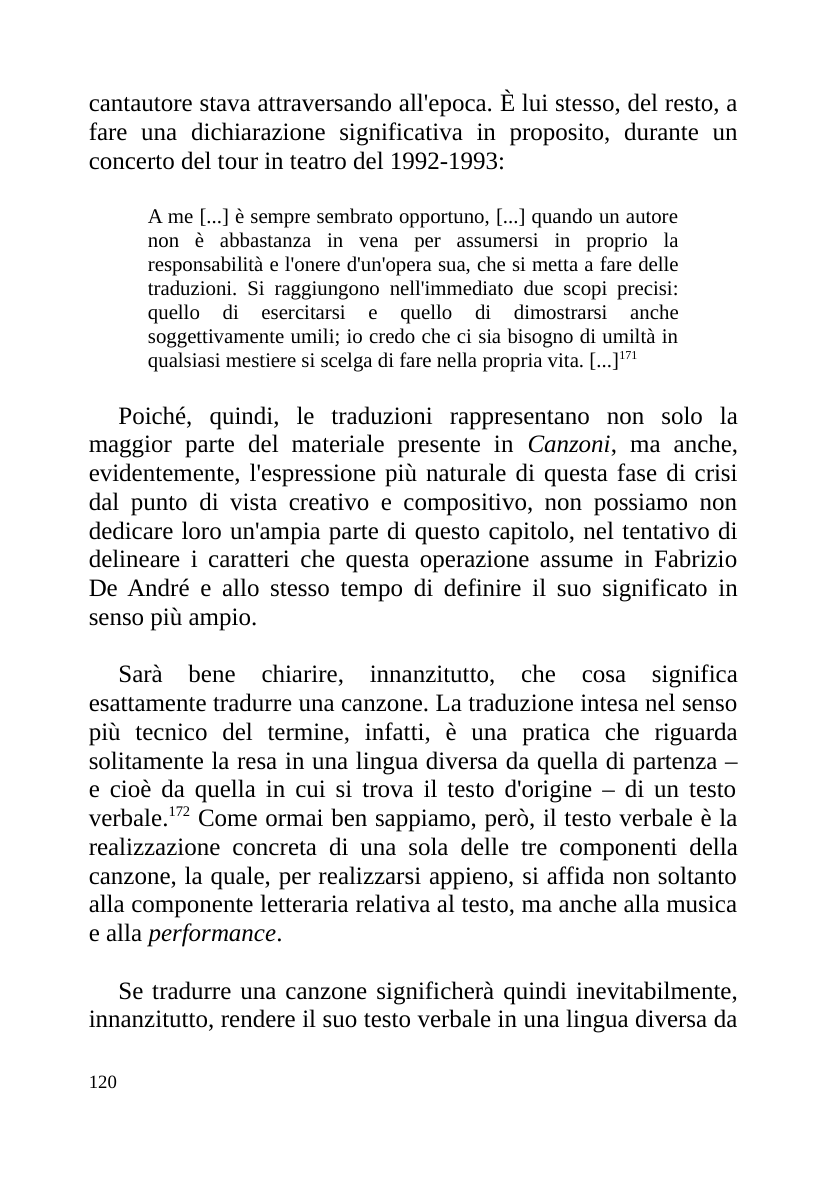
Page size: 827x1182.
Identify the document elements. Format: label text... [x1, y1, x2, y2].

text cantautore stava attraversando all'epoca. È lui stesso, del resto, a fare una dichiarazione significativa in proposito, durante un concerto del tour in teatro del 1992-1993: [88, 88, 738, 175]
text Sarà bene chiarire, innanzitutto, che cosa significa esattamente tradurre una canzone. La traduzione intesa nel senso più tecnico del termine, infatti, è una pratica che riguarda solitamente la resa in una lingua diversa da quella di partenza – e cioè da quella in cui si trova il testo d'origine – di un testo verbale. Come ormai ben sappiamo, però, il testo verbale è la realizzazione concreta di una sola delle tre componenti della canzone, la quale, per realizzarsi appieno, si affida non soltanto alla componente letteraria relativa al testo, ma anche alla musica e alla performance. [88, 659, 738, 947]
text Poiché, quindi, le traduzioni rappresentano non solo la maggior parte del materiale presente in Canzoni, ma anche, evidentemente, l'espressione più naturale di questa fase di crisi dal punto di vista creativo e compositivo, non possiamo non dedicare loro un'ampia parte di questo capitolo, nel tentativo di delineare i caratteri che questa operazione assume in Fabrizio De André e allo stesso tempo di definire il suo significato in senso più ampio. [88, 401, 738, 631]
text Se tradurre una canzone significherà quindi inevitabilmente, innanzitutto, rendere il suo testo verbale in una lingua diversa da [88, 976, 738, 1033]
text A me [...] è sempre sembrato opportuno, [...] quando un autore non è abbastanza in vena per assumersi in proprio la responsabilità e l'onere d'un'opera sua, che si metta a fare delle traduzioni. Si raggiungono nell'immediato due scopi precisi: quello di esercitarsi e quello di dimostrarsi anche soggettivamente umili; io credo che ci sia bisogno di umiltà in qualsiasi mestiere si scelga di fare nella propria vita. [...] [148, 203, 679, 372]
